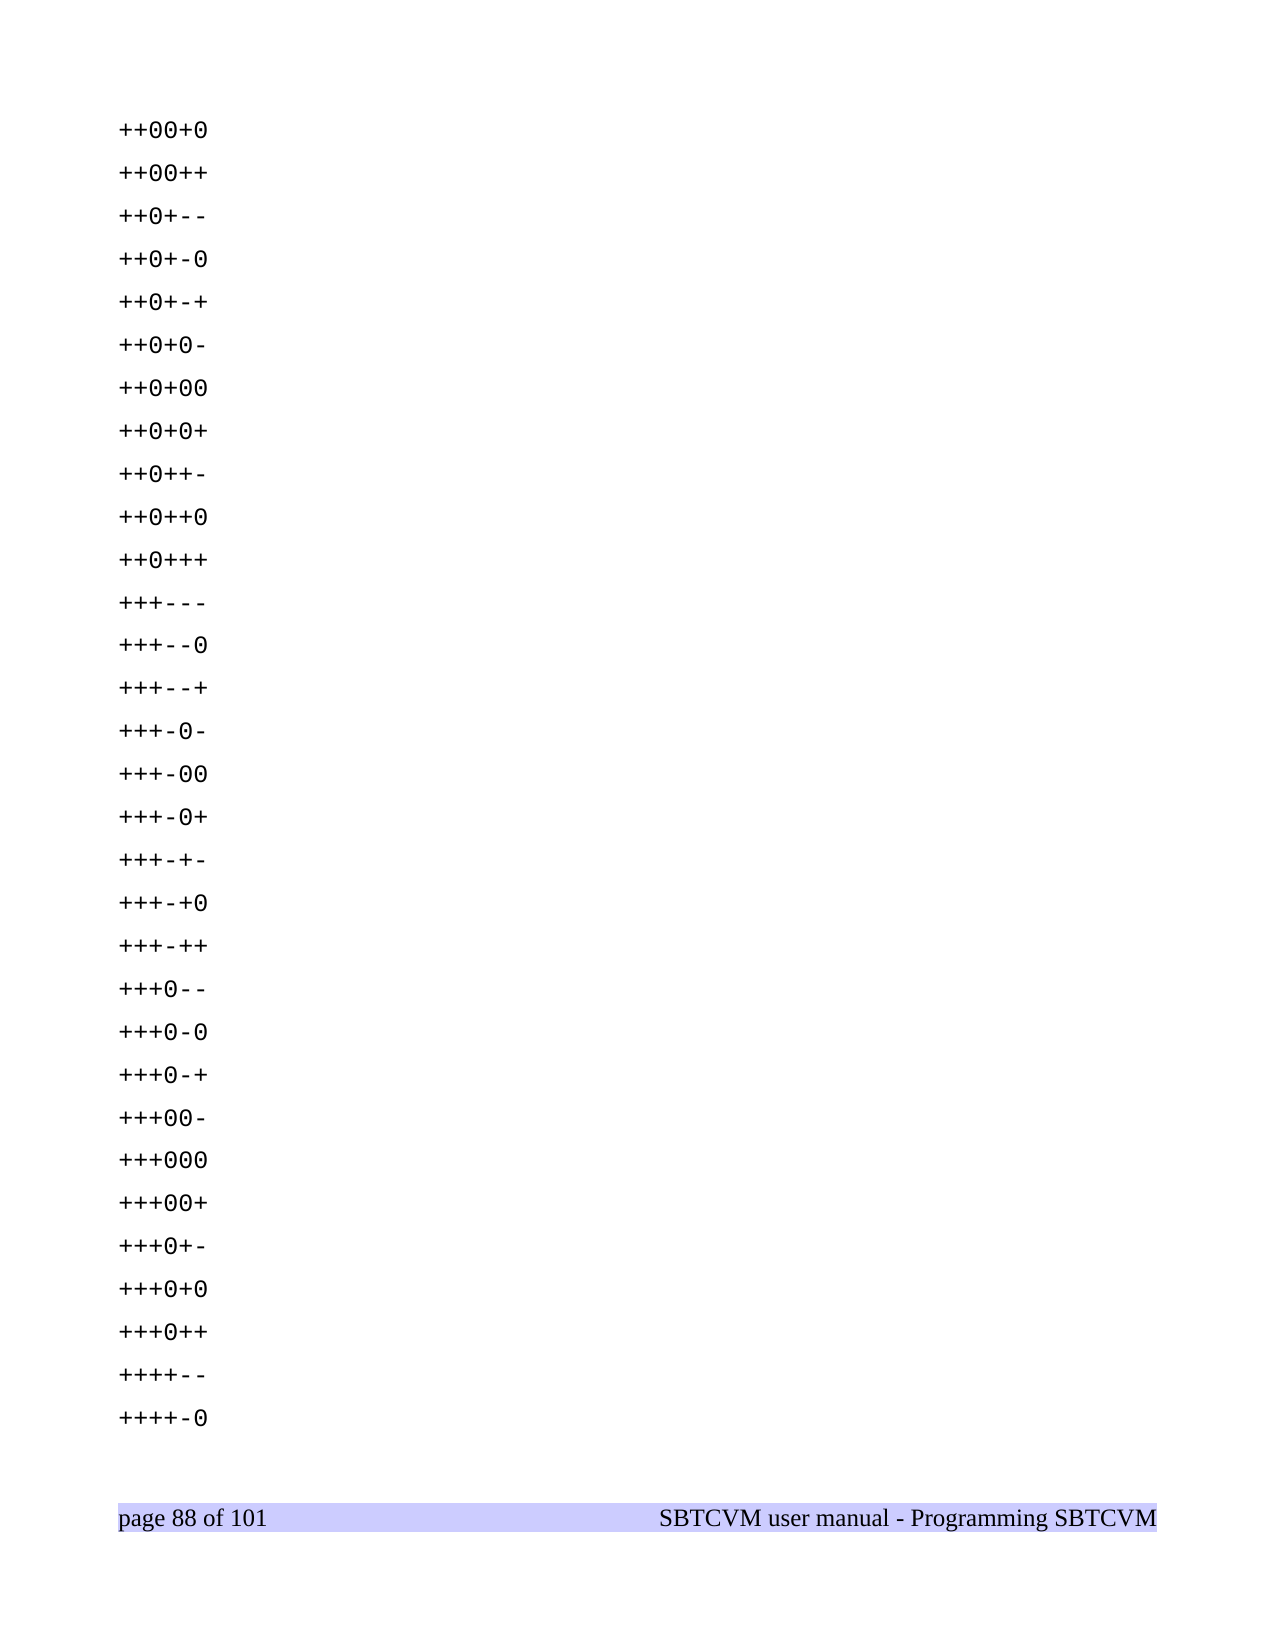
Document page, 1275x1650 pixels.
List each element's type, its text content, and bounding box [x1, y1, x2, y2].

text +++00+ [118, 1191, 1157, 1219]
text +++0+0 [118, 1277, 1157, 1305]
text +++0++ [118, 1320, 1157, 1348]
text ++++-0 [118, 1406, 1157, 1434]
text +++-+- [118, 848, 1157, 876]
text +++--0 [118, 633, 1157, 661]
text +++-0+ [118, 805, 1157, 833]
text ++0++0 [118, 504, 1157, 533]
text ++00++ [118, 161, 1157, 189]
text +++00- [118, 1105, 1157, 1133]
text +++--+ [118, 676, 1157, 704]
text +++0-- [118, 976, 1157, 1005]
text +++-0- [118, 719, 1157, 747]
text ++++-- [118, 1363, 1157, 1391]
text +++-00 [118, 762, 1157, 790]
text +++000 [118, 1148, 1157, 1176]
text ++0++- [118, 461, 1157, 490]
text ++0+00 [118, 376, 1157, 404]
text +++--- [118, 590, 1157, 618]
text ++0+-- [118, 204, 1157, 232]
text ++0+++ [118, 547, 1157, 576]
text ++0+-+ [118, 290, 1157, 318]
text +++0+- [118, 1234, 1157, 1262]
text +++-+0 [118, 891, 1157, 919]
text ++0+-0 [118, 247, 1157, 275]
text +++0-0 [118, 1019, 1157, 1048]
text ++00+0 [118, 118, 1157, 146]
text +++-++ [118, 933, 1157, 962]
text ++0+0+ [118, 418, 1157, 447]
text +++0-+ [118, 1062, 1157, 1091]
text ++0+0- [118, 333, 1157, 361]
